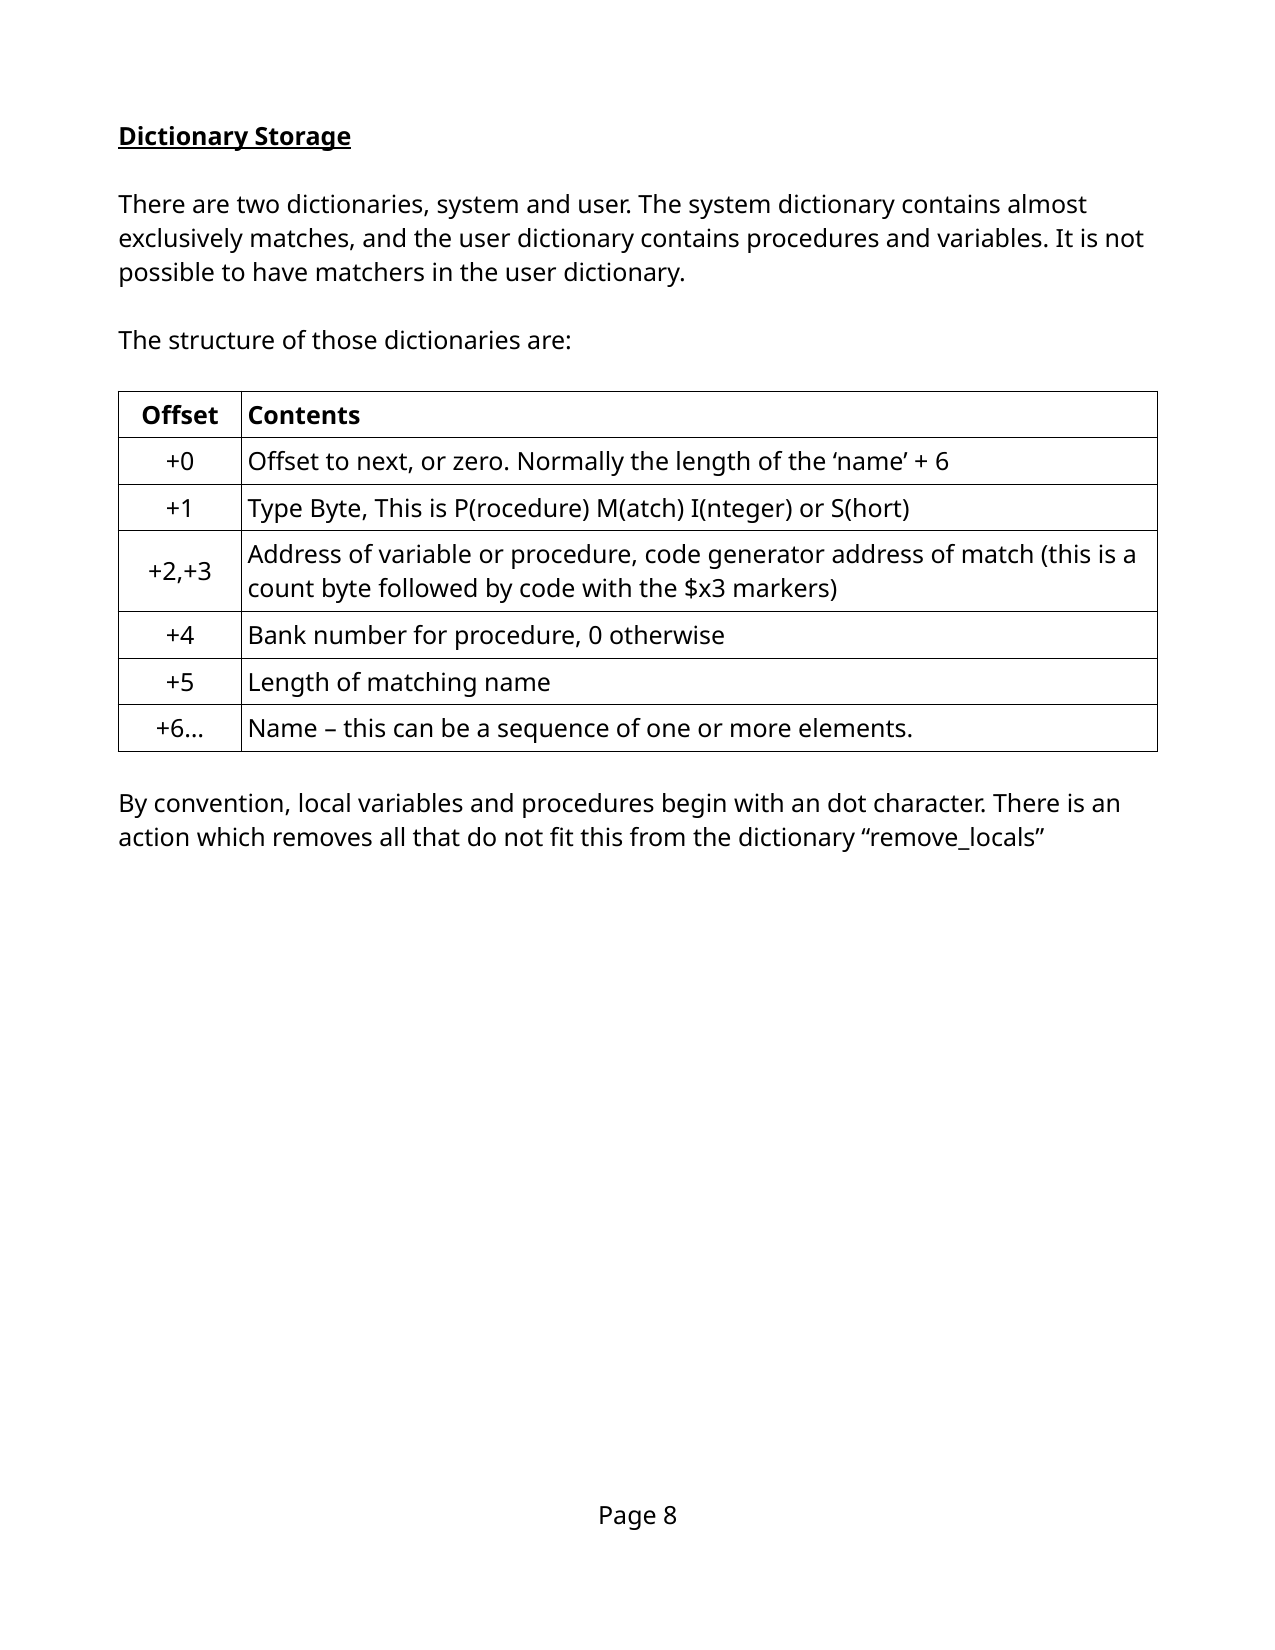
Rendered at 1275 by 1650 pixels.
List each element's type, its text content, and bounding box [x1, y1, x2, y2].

table_cell +0 [119, 438, 241, 484]
table_cell +1 [119, 485, 241, 530]
table_cell Bank number for procedure, 0 otherwise [242, 612, 1157, 657]
table_cell Length of matching name [242, 659, 1157, 704]
table_header Contents [242, 392, 1157, 437]
table_cell +4 [119, 612, 241, 657]
text There are two dictionaries, system and user. The system dictionary contains almost exclusively matches, and the user dictionary contains procedures and variables. It is not possible to have matchers in the user dictionary. [118, 186, 1157, 288]
text Dictionary Storage [118, 118, 1157, 152]
table_header Offset [119, 392, 241, 437]
text The structure of those dictionaries are: [118, 322, 1157, 357]
table_cell +6… [119, 705, 241, 751]
text By convention, local variables and procedures begin with an dot character. There is an action which removes all that do not fit this from the dictionary “remove_locals” [118, 786, 1157, 854]
table_cell +5 [119, 659, 241, 704]
table_cell Name – this can be a sequence of one or more elements. [242, 705, 1157, 751]
table_cell +2,+3 [119, 531, 241, 611]
table_cell Offset to next, or zero. Normally the length of the ‘name’ + 6 [242, 438, 1157, 484]
table_cell Type Byte, This is P(rocedure) M(atch) I(nteger) or S(hort) [242, 485, 1157, 530]
table_cell Address of variable or procedure, code generator address of match (this is a count byte followed by code with the $x3 markers) [242, 531, 1157, 611]
